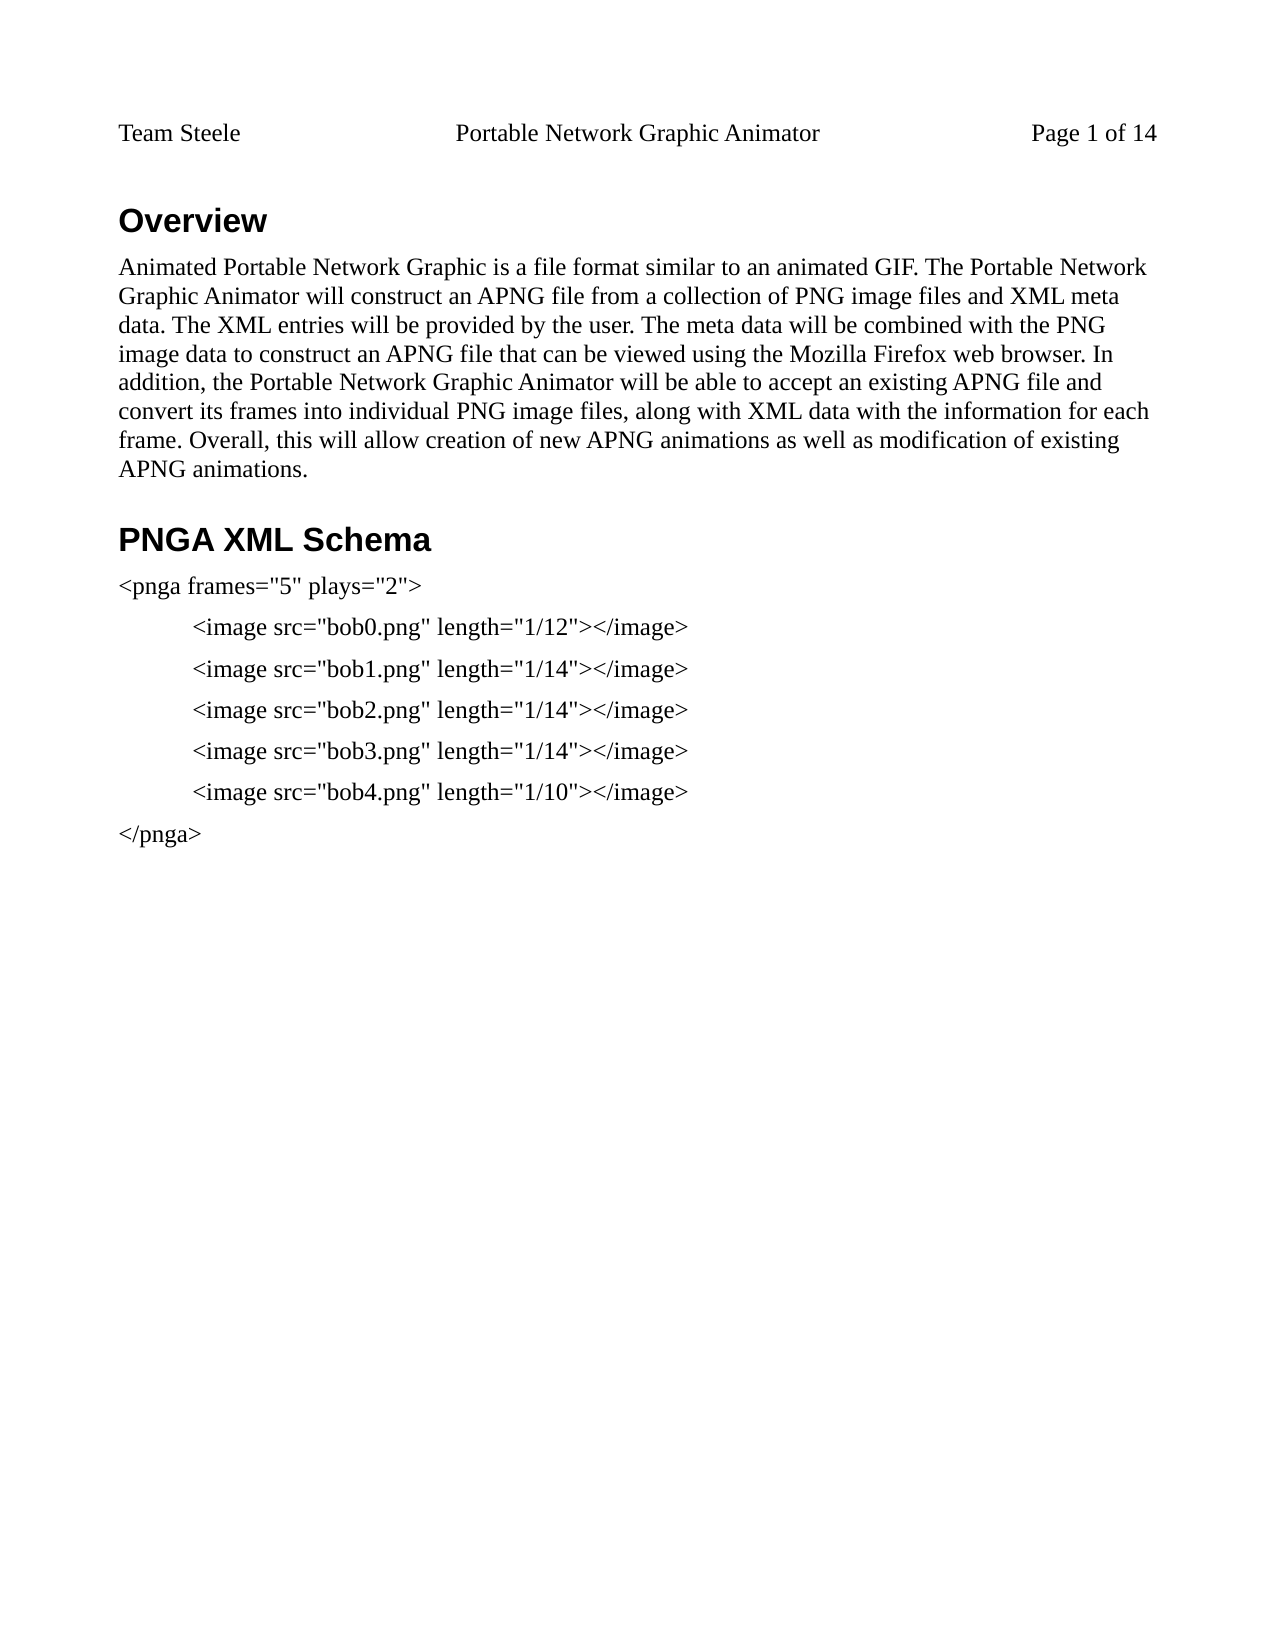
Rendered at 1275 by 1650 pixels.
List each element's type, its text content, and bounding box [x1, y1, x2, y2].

subtitle Overview [118, 201, 1157, 240]
text <image src="bob4.png" length="1/10"></image> [118, 777, 1157, 806]
text <image src="bob3.png" length="1/14"></image> [118, 736, 1157, 765]
text <pnga frames="5" plays="2"> [118, 571, 1157, 600]
text Animated Portable Network Graphic is a file format similar to an animated GIF. The Portable Network Graphic Animator will construct an APNG file from a collection of PNG image files and XML meta data. The XML entries will be provided by the user. The meta data will be combined with the PNG image data to construct an APNG file that can be viewed using the Mozilla Firefox web browser. In addition, the Portable Network Graphic Animator will be able to accept an existing APNG file and convert its frames into individual PNG image files, along with XML data with the information for each frame. Overall, this will allow creation of new APNG animations as well as modification of existing APNG animations. [118, 252, 1157, 482]
subtitle PNGA XML Schema [118, 520, 1157, 559]
text </pnga> [118, 819, 1157, 847]
text <image src="bob2.png" length="1/14"></image> [118, 695, 1157, 724]
text <image src="bob0.png" length="1/12"></image> [118, 612, 1157, 641]
text <image src="bob1.png" length="1/14"></image> [118, 654, 1157, 682]
